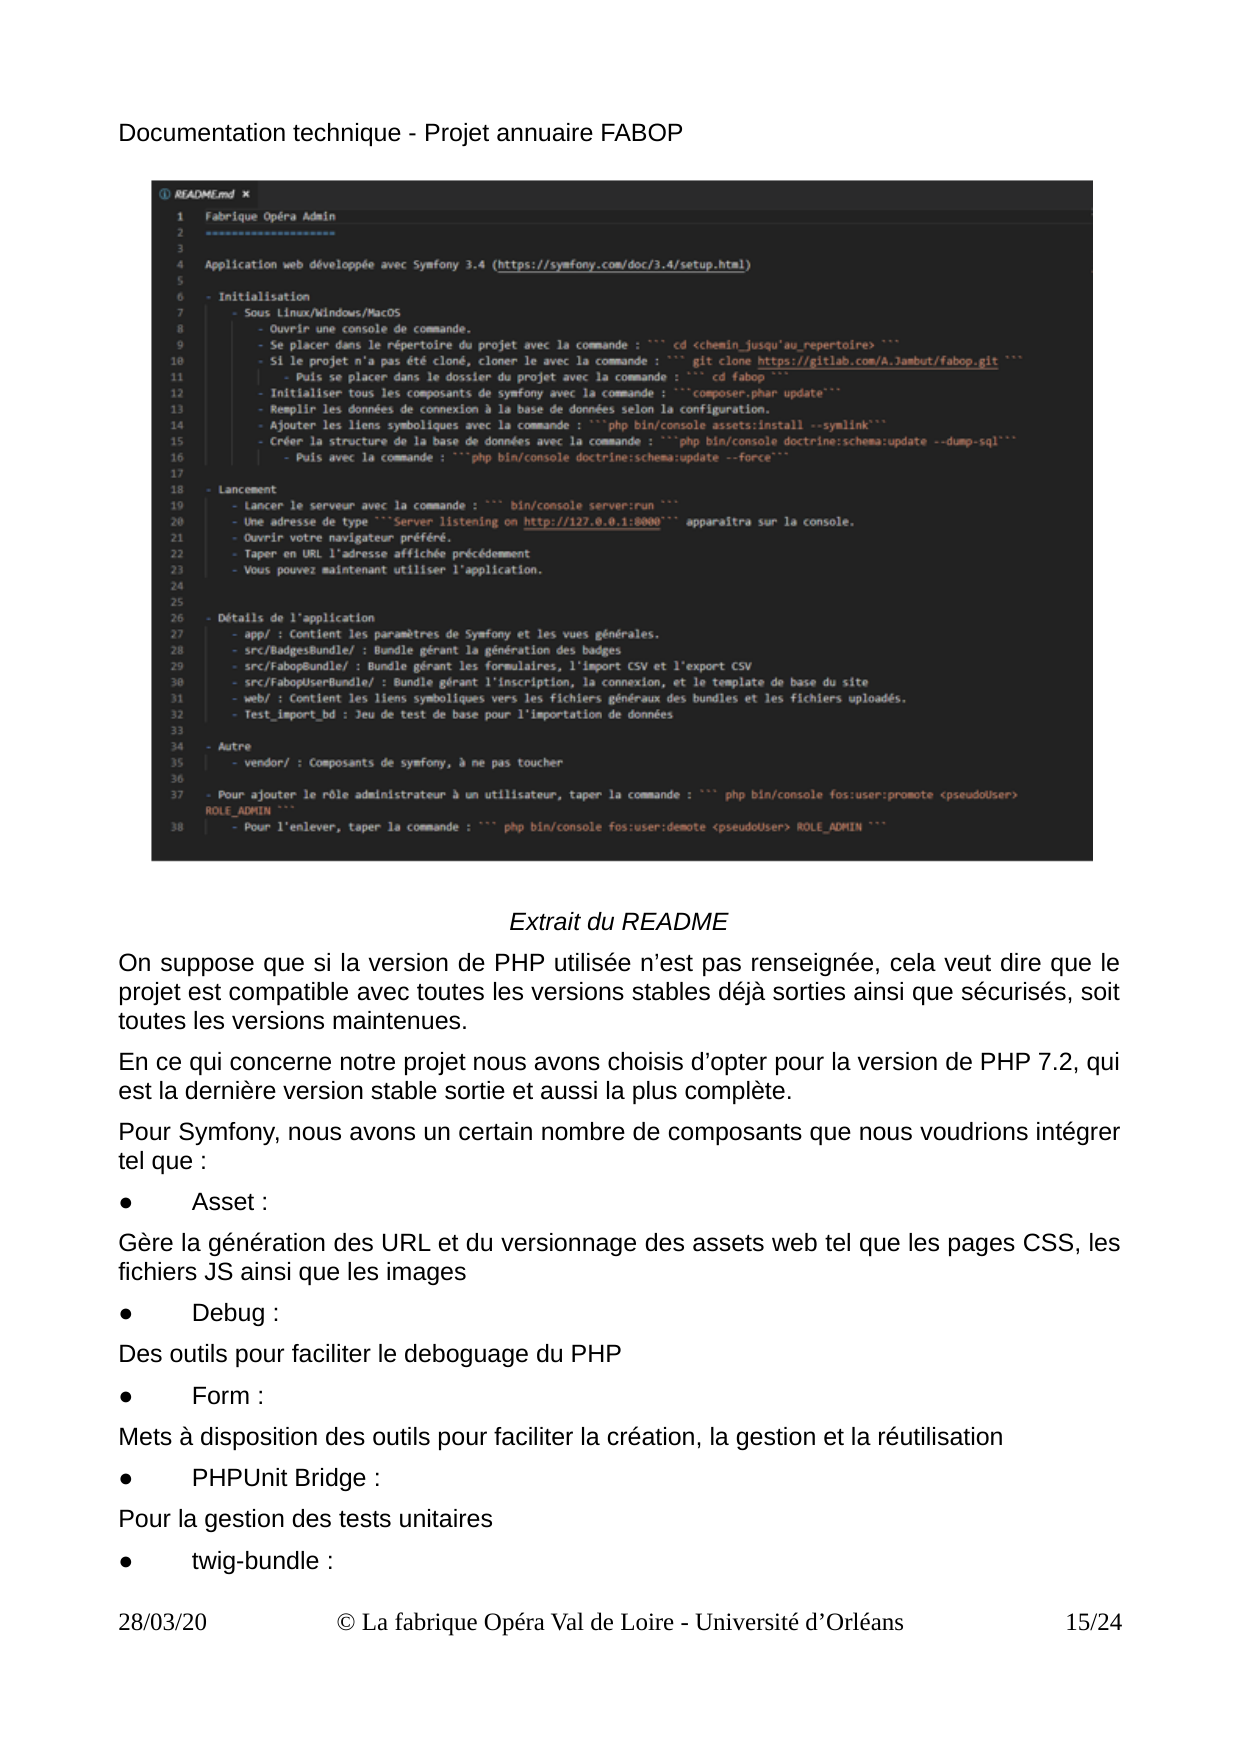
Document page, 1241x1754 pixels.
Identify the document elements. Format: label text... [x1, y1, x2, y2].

text En ce qui concerne notre projet nous avons choisis d’opter pour la version de PHP 7.2, qui est la dernière version stable sortie et aussi la plus complète. [118, 1047, 1122, 1104]
text ● PHPUnit Bridge : [118, 1463, 1122, 1492]
text On suppose que si la version de PHP utilisée n’est pas renseignée, cela veut dire que le projet est compatible avec toutes les versions stables déjà sorties ainsi que sécurisés, soit toutes les versions maintenues. [118, 948, 1122, 1034]
text Mets à disposition des outils pour faciliter la création, la gestion et la réutilisation [118, 1422, 1122, 1451]
text Pour Symfony, nous avons un certain nombre de composants que nous voudrions intégrer tel que : [118, 1117, 1122, 1174]
picture [147, 176, 1093, 866]
text ● Asset : [118, 1187, 1122, 1216]
text Gère la génération des URL et du versionnage des assets web tel que les pages CSS, les fichiers JS ainsi que les images [118, 1228, 1122, 1286]
text Pour la gestion des tests unitaires [118, 1504, 1122, 1533]
text ● twig-bundle : [118, 1546, 1122, 1574]
text ● Debug : [118, 1298, 1122, 1327]
text Des outils pour faciliter le deboguage du PHP [118, 1339, 1122, 1368]
text Extrait du README [118, 907, 1122, 936]
text ● Form : [118, 1381, 1122, 1409]
